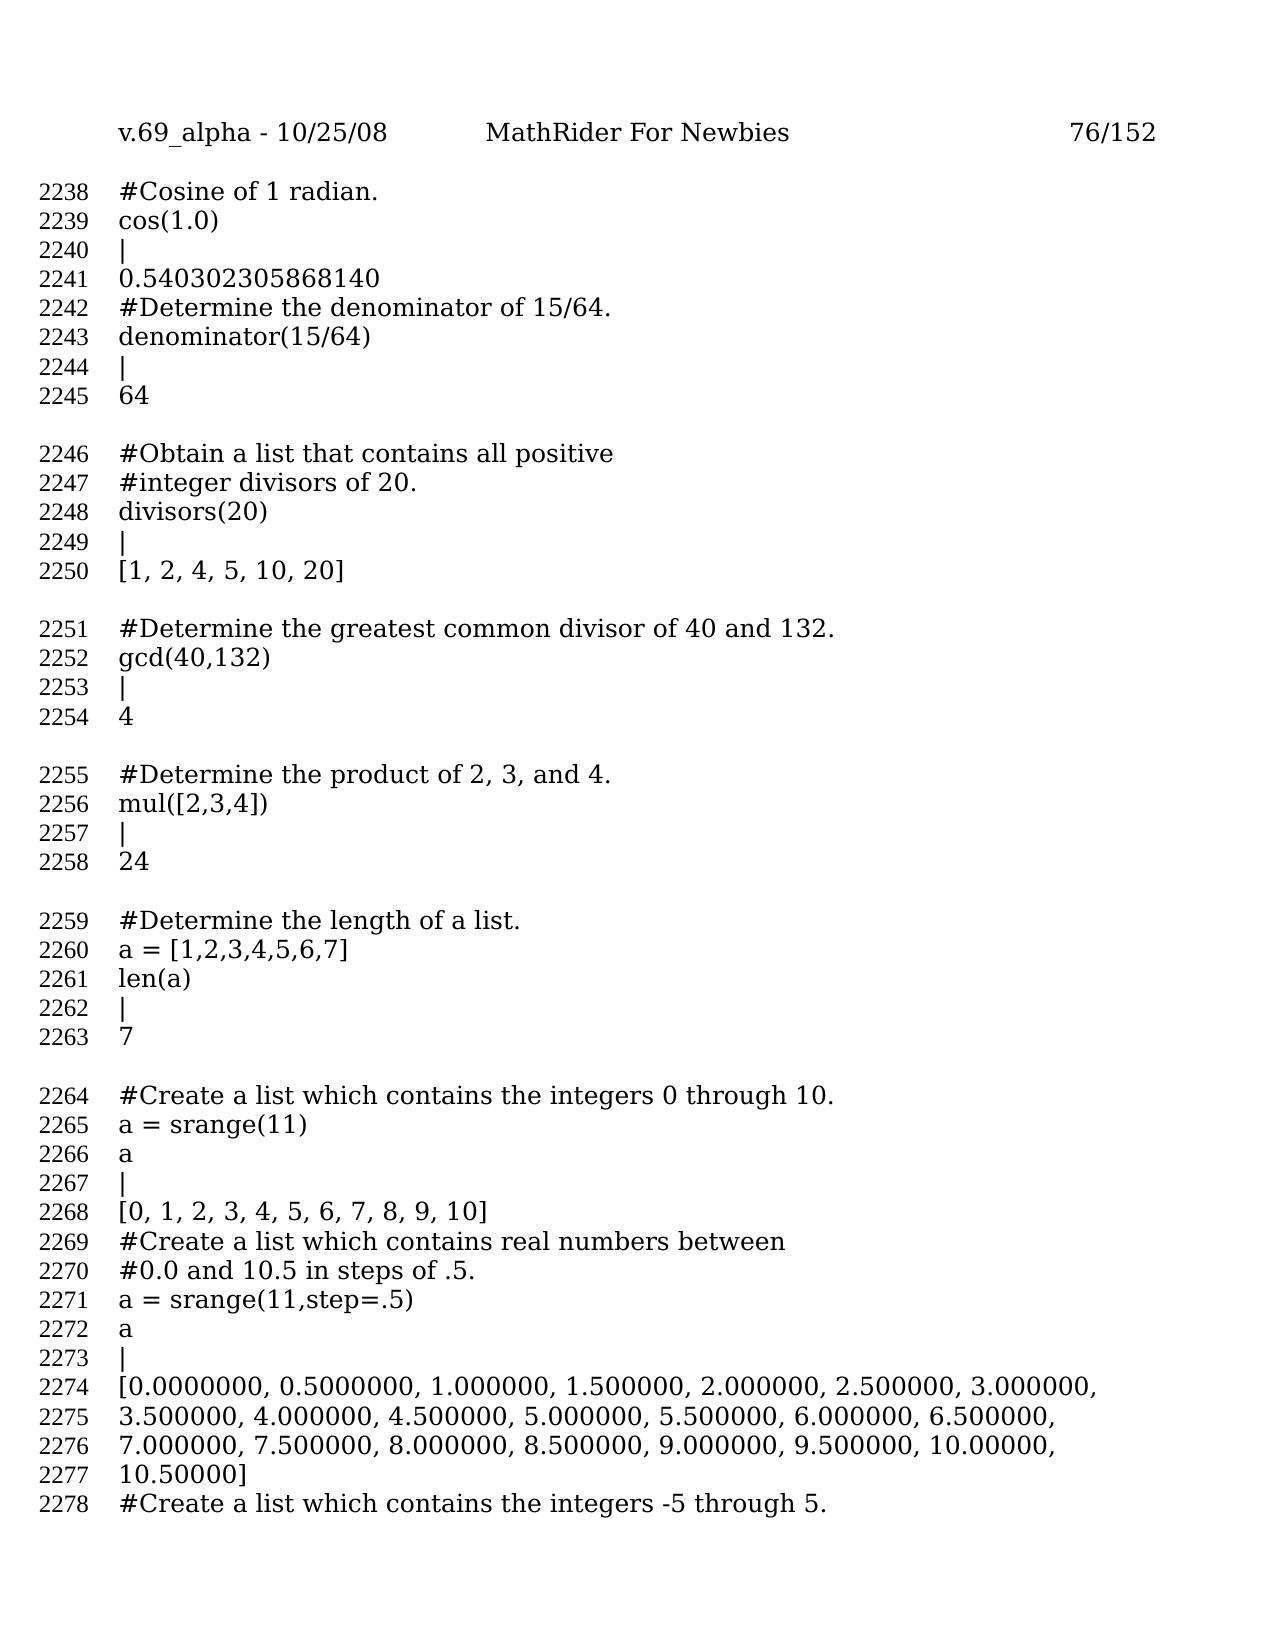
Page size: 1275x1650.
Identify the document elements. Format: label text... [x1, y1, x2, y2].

text #Create a list which contains the integers 0 through 10. [118, 1081, 1157, 1110]
text #Determine the greatest common divisor of 40 and 132. [118, 614, 1157, 643]
text #Obtain a list that contains all positive [118, 439, 1157, 468]
text 24 [118, 848, 1157, 877]
text a [118, 1314, 1157, 1343]
text | [118, 993, 1157, 1023]
text [0, 1, 2, 3, 4, 5, 6, 7, 8, 9, 10] [118, 1198, 1157, 1227]
text 7 [118, 1023, 1157, 1052]
text cos(1.0) [118, 206, 1157, 235]
text a [118, 1139, 1157, 1168]
text a = srange(11,step=.5) [118, 1285, 1157, 1314]
text | [118, 352, 1157, 381]
text #Determine the length of a list. [118, 906, 1157, 935]
text divisors(20) [118, 498, 1157, 527]
text | [118, 235, 1157, 264]
text | [118, 1168, 1157, 1198]
text a = [1,2,3,4,5,6,7] [118, 935, 1157, 964]
text a = srange(11) [118, 1110, 1157, 1139]
text #Determine the product of 2, 3, and 4. [118, 760, 1157, 789]
text mul([2,3,4]) [118, 789, 1157, 818]
text | [118, 818, 1157, 848]
text #Create a list which contains the integers -5 through 5. [118, 1489, 1157, 1518]
text denominator(15/64) [118, 323, 1157, 352]
text | [118, 1343, 1157, 1373]
text #Cosine of 1 radian. [118, 177, 1157, 206]
text gcd(40,132) [118, 643, 1157, 673]
text | [118, 673, 1157, 702]
text #0.0 and 10.5 in steps of .5. [118, 1256, 1157, 1285]
text 0.540302305868140 [118, 264, 1157, 293]
text #integer divisors of 20. [118, 468, 1157, 498]
text 4 [118, 702, 1157, 731]
text | [118, 527, 1157, 556]
text 64 [118, 381, 1157, 410]
text len(a) [118, 964, 1157, 993]
text [0.0000000, 0.5000000, 1.000000, 1.500000, 2.000000, 2.500000, 3.000000, 3.500000, 4.000000, 4.500000, 5.000000, 5.500000, 6.000000, 6.500000, 7.000000, 7.500000, 8.000000, 8.500000, 9.000000, 9.500000, 10.00000, 10.50000] [118, 1373, 1157, 1489]
text [1, 2, 4, 5, 10, 20] [118, 556, 1157, 585]
text #Create a list which contains real numbers between [118, 1227, 1157, 1256]
text #Determine the denominator of 15/64. [118, 293, 1157, 323]
